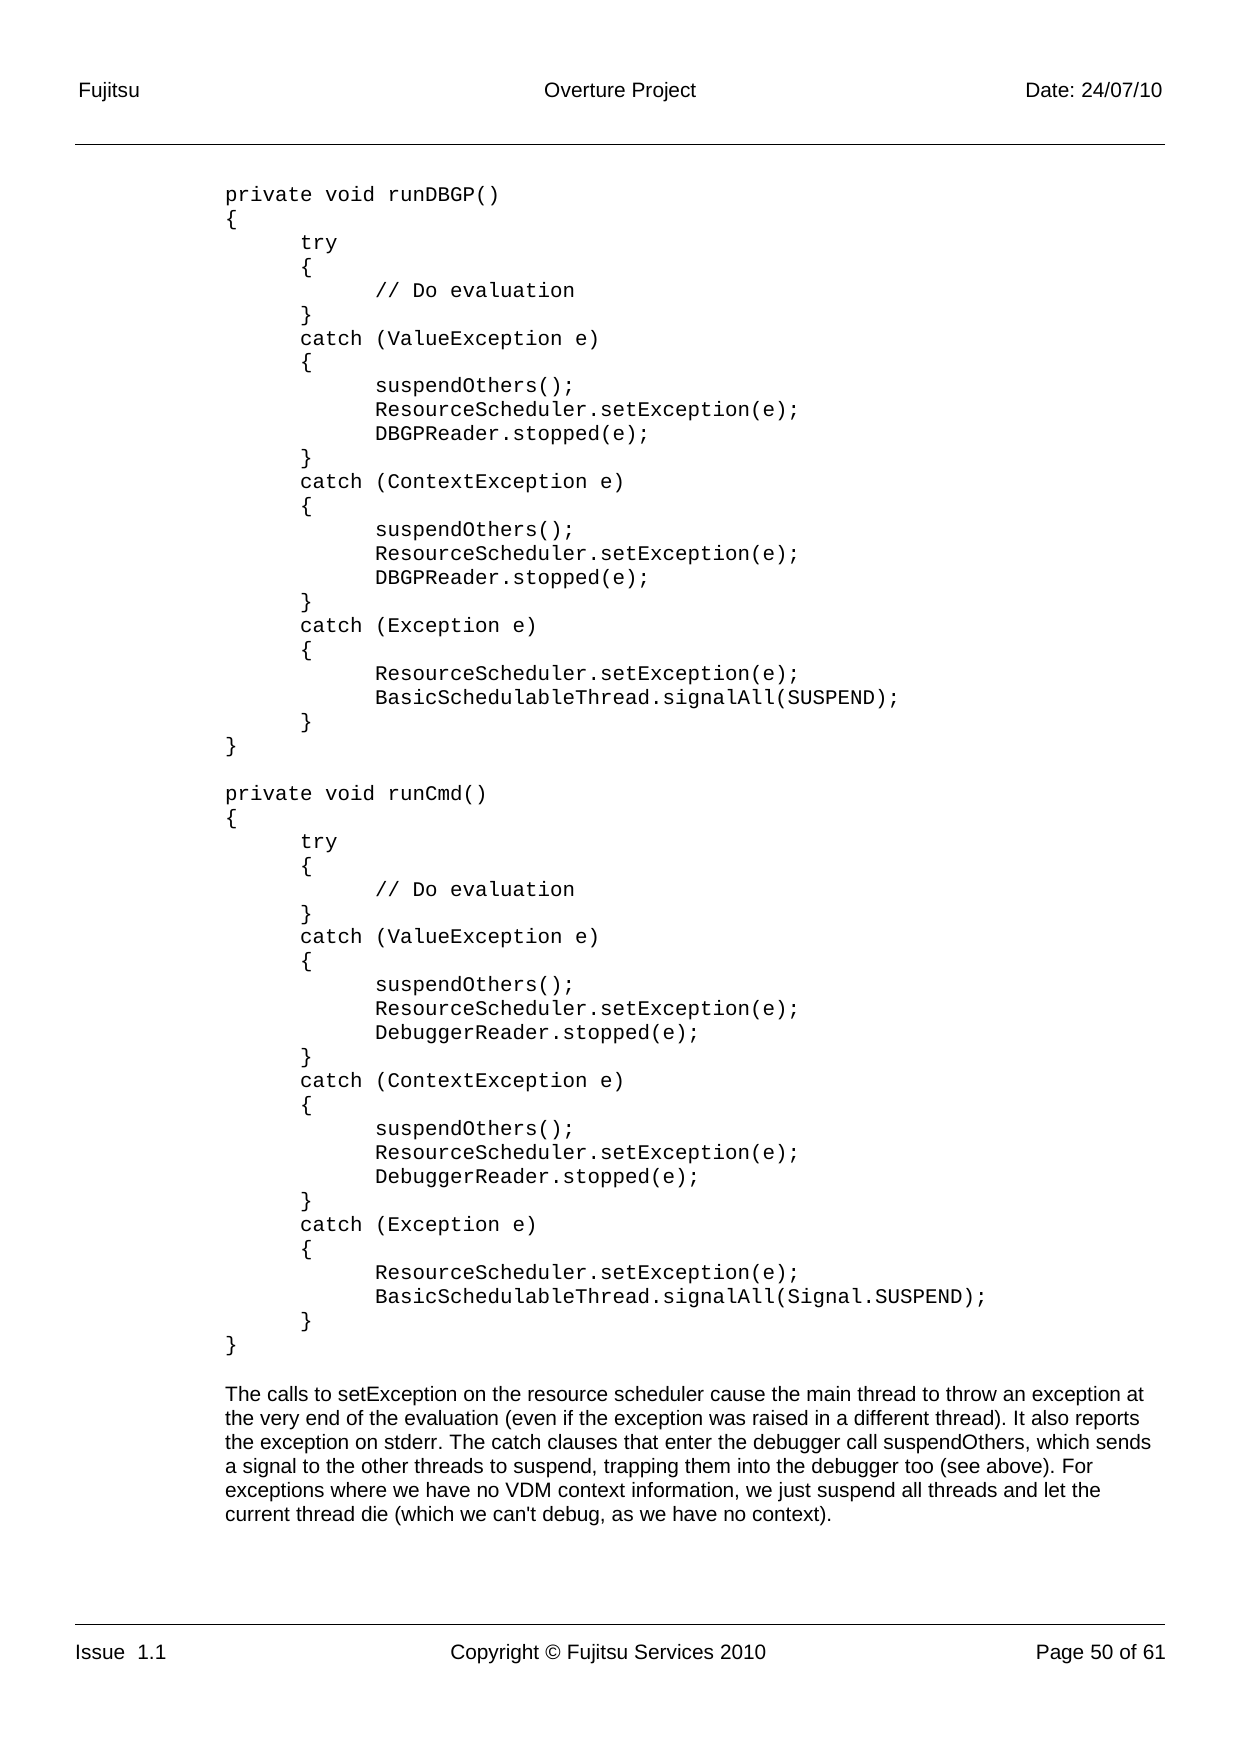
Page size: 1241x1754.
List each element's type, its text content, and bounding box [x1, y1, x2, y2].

text catch (Exception e) [225, 615, 1165, 639]
text } [225, 711, 1165, 735]
text { [225, 807, 1165, 831]
text } [225, 447, 1165, 471]
text { [225, 208, 1165, 232]
text suspendOthers(); [225, 974, 1165, 998]
text private void runDBGP() [225, 184, 1165, 208]
text ResourceScheduler.setException(e); [225, 998, 1165, 1022]
text catch (ValueException e) [225, 327, 1165, 351]
text catch (ContextException e) [225, 471, 1165, 495]
text // Do evaluation [225, 878, 1165, 902]
text suspendOthers(); [225, 519, 1165, 543]
text The calls to setException on the resource scheduler cause the main thread to throw an exception at the very end of the evaluation (even if the exception was raised in a different thread). It also reports the exception on stderr. The catch clauses that enter the debugger call suspendOthers, which sends a signal to the other threads to suspend, trapping them into the debugger too (see above). For exceptions where we have no VDM context information, we just suspend all threads and let the current thread die (which we can't debug, as we have no context). [225, 1382, 1165, 1526]
text catch (Exception e) [225, 1214, 1165, 1238]
text catch (ValueException e) [225, 926, 1165, 950]
text ResourceScheduler.setException(e); [225, 399, 1165, 423]
text ResourceScheduler.setException(e); [225, 543, 1165, 567]
text } [225, 591, 1165, 615]
text { [225, 639, 1165, 663]
text suspendOthers(); [225, 1118, 1165, 1142]
text BasicSchedulableThread.signalAll(SUSPEND); [225, 687, 1165, 711]
text // Do evaluation [225, 279, 1165, 303]
text DebuggerReader.stopped(e); [225, 1022, 1165, 1046]
text ResourceScheduler.setException(e); [225, 663, 1165, 687]
text { [225, 256, 1165, 279]
text } [225, 735, 1165, 759]
text { [225, 950, 1165, 974]
text } [225, 1190, 1165, 1214]
text DBGPReader.stopped(e); [225, 567, 1165, 591]
text try [225, 831, 1165, 854]
text { [225, 1238, 1165, 1262]
text BasicSchedulableThread.signalAll(Signal.SUSPEND); [225, 1286, 1165, 1310]
text { [225, 351, 1165, 375]
text DBGPReader.stopped(e); [225, 423, 1165, 447]
text private void runCmd() [225, 783, 1165, 807]
text catch (ContextException e) [225, 1070, 1165, 1094]
text } [225, 902, 1165, 926]
text } [225, 1046, 1165, 1070]
text { [225, 495, 1165, 519]
text } [225, 1334, 1165, 1358]
text try [225, 232, 1165, 256]
text ResourceScheduler.setException(e); [225, 1142, 1165, 1166]
text { [225, 1094, 1165, 1118]
text DebuggerReader.stopped(e); [225, 1166, 1165, 1190]
text ResourceScheduler.setException(e); [225, 1262, 1165, 1286]
text } [225, 1310, 1165, 1334]
text suspendOthers(); [225, 375, 1165, 399]
text } [225, 303, 1165, 327]
text { [225, 854, 1165, 878]
